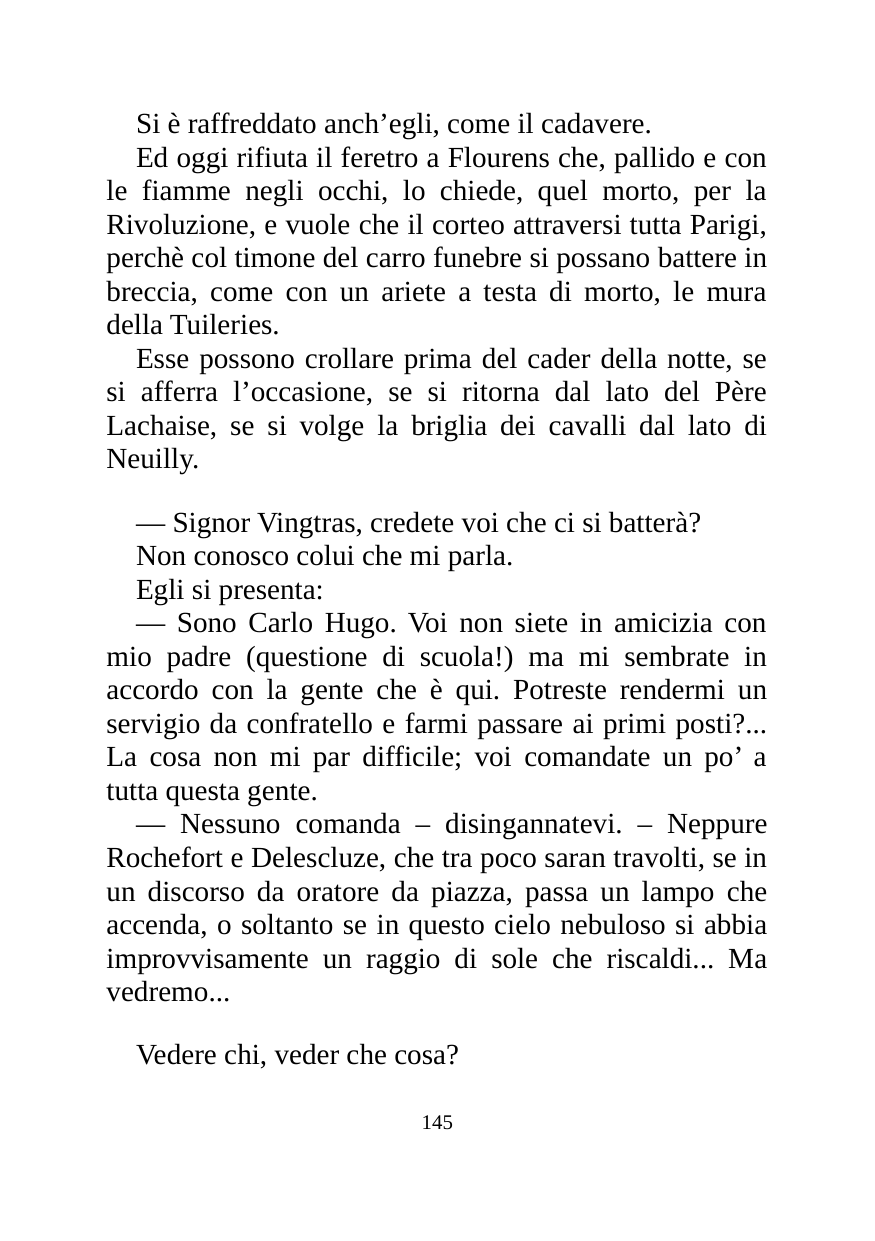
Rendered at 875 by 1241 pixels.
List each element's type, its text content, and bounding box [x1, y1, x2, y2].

text Non conosco colui che mi parla. [106, 538, 768, 572]
text — Nessuno comanda – disingannatevi. – Neppure Rochefort e Delescluze, che tra poco saran travolti, se in un discorso da oratore da piazza, passa un lampo che accenda, o soltanto se in questo cielo nebuloso si abbia improvvisamente un raggio di sole che riscaldi... Ma vedremo... [106, 807, 768, 1008]
text — Signor Vingtras, credete voi che ci si batterà? [106, 505, 768, 538]
text Egli si presenta: [106, 572, 768, 605]
text Si è raffreddato anch’egli, come il cadavere. [106, 106, 768, 140]
text Vedere chi, veder che cosa? [106, 1037, 768, 1071]
text Esse possono crollare prima del cader della notte, se si afferra l’occasione, se si ritorna dal lato del Père Lachaise, se si volge la briglia dei cavalli dal lato di Neuilly. [106, 341, 768, 475]
text — Sono Carlo Hugo. Voi non siete in amicizia con mio padre (questione di scuola!) ma mi sembrate in accordo con la gente che è qui. Potreste rendermi un servigio da confratello e farmi passare ai primi posti?... La cosa non mi par difficile; voi comandate un po’ a tutta questa gente. [106, 605, 768, 807]
text Ed oggi rifiuta il feretro a Flourens che, pallido e con le fiamme negli occhi, lo chiede, quel morto, per la Rivoluzione, e vuole che il corteo attraversi tutta Parigi, perchè col timone del carro funebre si possano battere in breccia, come con un ariete a testa di morto, le mura della Tuileries. [106, 140, 768, 341]
